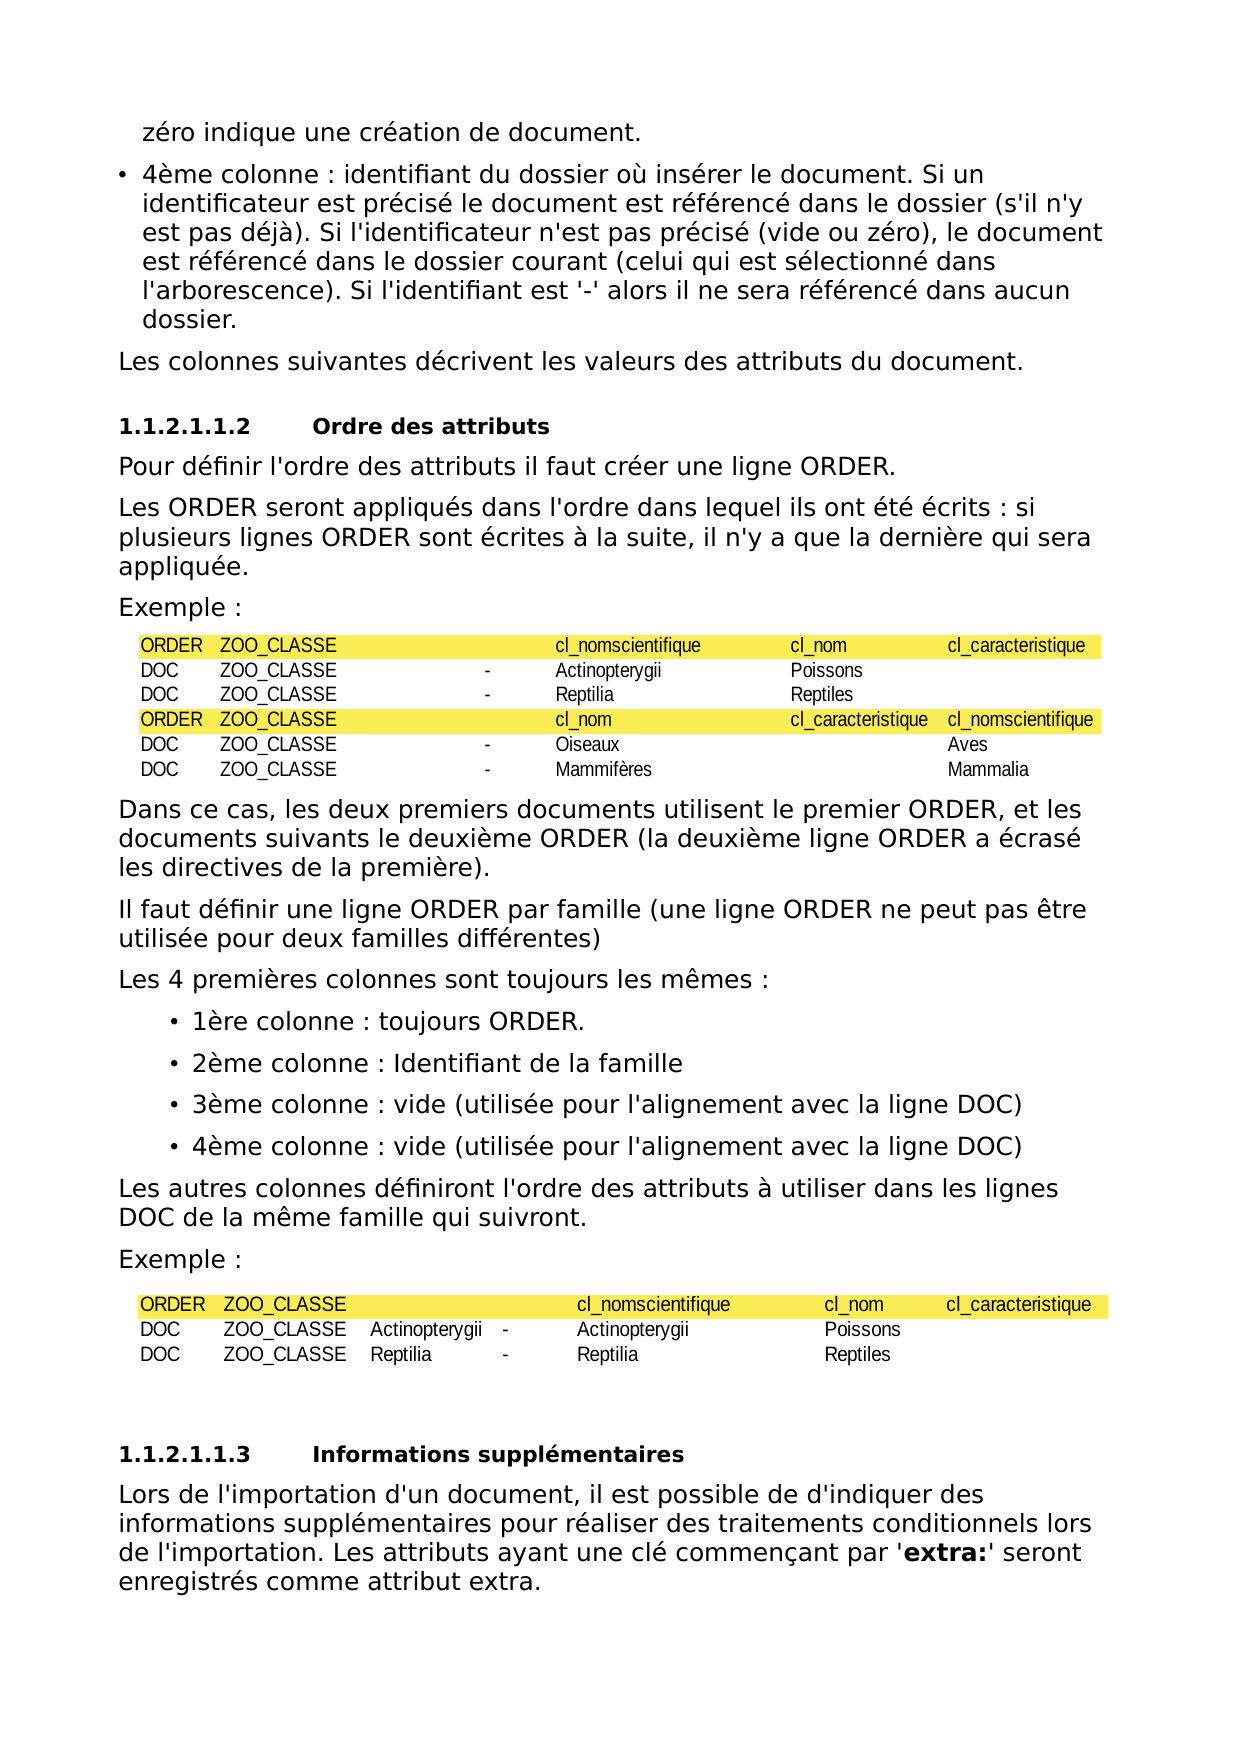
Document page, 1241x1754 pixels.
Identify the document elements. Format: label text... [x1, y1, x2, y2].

text Les autres colonnes définiront l'ordre des attributs à utiliser dans les lignes DOC de la même famille qui suivront. [118, 1174, 1122, 1232]
list 1ère colonne : toujours ORDER. [170, 1007, 1122, 1036]
subtitle Informations supplémentaires [118, 1442, 1122, 1467]
text Dans ce cas, les deux premiers documents utilisent le premier ORDER, et les documents suivants le deuxième ORDER (la deuxième ligne ORDER a écrasé les directives de la première). [118, 635, 1122, 882]
list 2ème colonne : Identifiant de la famille [170, 1049, 1122, 1078]
text Les colonnes suivantes décrivent les valeurs des attributs du document. [118, 347, 1122, 376]
text Exemple : [118, 594, 1122, 623]
text Pour définir l'ordre des attributs il faut créer une ligne ORDER. [118, 452, 1122, 481]
list 4ème colonne : vide (utilisée pour l'alignement avec la ligne DOC) [170, 1132, 1122, 1161]
list zéro indique une création de document. [118, 118, 1122, 147]
text Les ORDER seront appliqués dans l'ordre dans lequel ils ont été écrits : si plusieurs lignes ORDER sont écrites à la suite, il n'y a que la dernière qui sera appliquée. [118, 494, 1122, 581]
text Exemple : [118, 1245, 1122, 1274]
subtitle Ordre des attributs [118, 414, 1122, 439]
text Il faut définir une ligne ORDER par famille (une ligne ORDER ne peut pas être utilisée pour deux familles différentes) [118, 895, 1122, 953]
text Lors de l'importation d'un document, il est possible de d'indiquer des informations supplémentaires pour réaliser des traitements conditionnels lors de l'importation. Les attributs ayant une clé commençant par 'extra:' seront enregistrés comme attribut extra. [118, 1480, 1122, 1596]
list 4ème colonne : identifiant du dossier où insérer le document. Si un identificateur est précisé le document est référencé dans le dossier (s'il n'y est pas déjà). Si l'identificateur n'est pas précisé (vide ou zéro), le document est référencé dans le dossier courant (celui qui est sélectionné dans l'arborescence). Si l'identifiant est '-' alors il ne sera référencé dans aucun dossier. [118, 160, 1122, 335]
text Les 4 premières colonnes sont toujours les mêmes : [118, 966, 1122, 995]
list 3ème colonne : vide (utilisée pour l'alignement avec la ligne DOC) [170, 1091, 1122, 1120]
